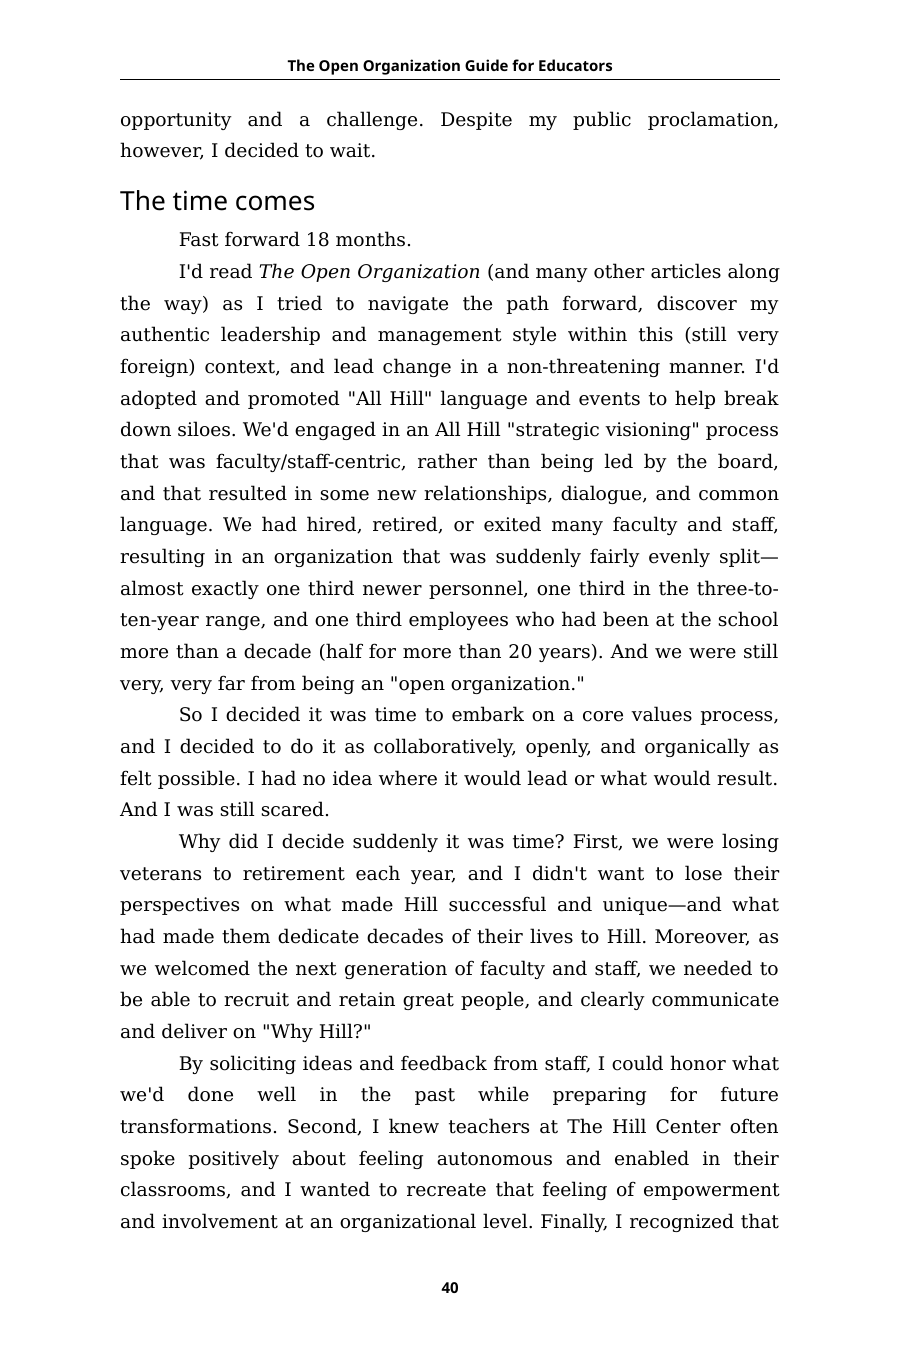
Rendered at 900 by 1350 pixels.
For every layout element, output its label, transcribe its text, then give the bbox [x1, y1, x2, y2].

text By soliciting ideas and feedback from staff, I could honor what we'd done well in the past while preparing for future transformations. Second, I knew teachers at The Hill Center often spoke positively about feeling autonomous and enabled in their classrooms, and I wanted to recreate that feeling of empowerment and involvement at an organizational level. Finally, I recognized that [120, 1053, 780, 1233]
text So I decided it was time to embark on a core values process, and I decided to do it as collaboratively, openly, and organically as felt possible. I had no idea where it would lead or what would result. And I was still scared. [120, 704, 780, 821]
text I'd read The Open Organization (and many other articles along the way) as I tried to navigate the path forward, discover my authentic leadership and management style within this (still very foreign) context, and lead change in a non-threatening manner. I'd adopted and promoted "All Hill" language and events to help break down siloes. We'd engaged in an All Hill "strategic visioning" process that was faculty/staff-centric, rather than being led by the board, and that resulted in some new relationships, dialogue, and common language. We had hired, retired, or exited many faculty and staff, resulting in an organization that was suddenly fairly evenly split—almost exactly one third newer personnel, one third in the three-to-ten-year range, and one third employees who had been at the school more than a decade (half for more than 20 years). And we were still very, very far from being an "open organization." [120, 261, 780, 695]
text Fast forward 18 months. [120, 229, 780, 251]
text Why did I decide suddenly it was time? First, we were losing veterans to retirement each year, and I didn't want to lose their perspectives on what made Hill successful and unique—and what had made them dedicate decades of their lives to Hill. Moreover, as we welcomed the next generation of faculty and staff, we needed to be able to recruit and retain great people, and clearly communicate and deliver on "Why Hill?" [120, 831, 780, 1043]
text opportunity and a challenge. Despite my public proclamation, however, I decided to wait. [120, 109, 780, 162]
subtitle The time comes [120, 187, 780, 217]
